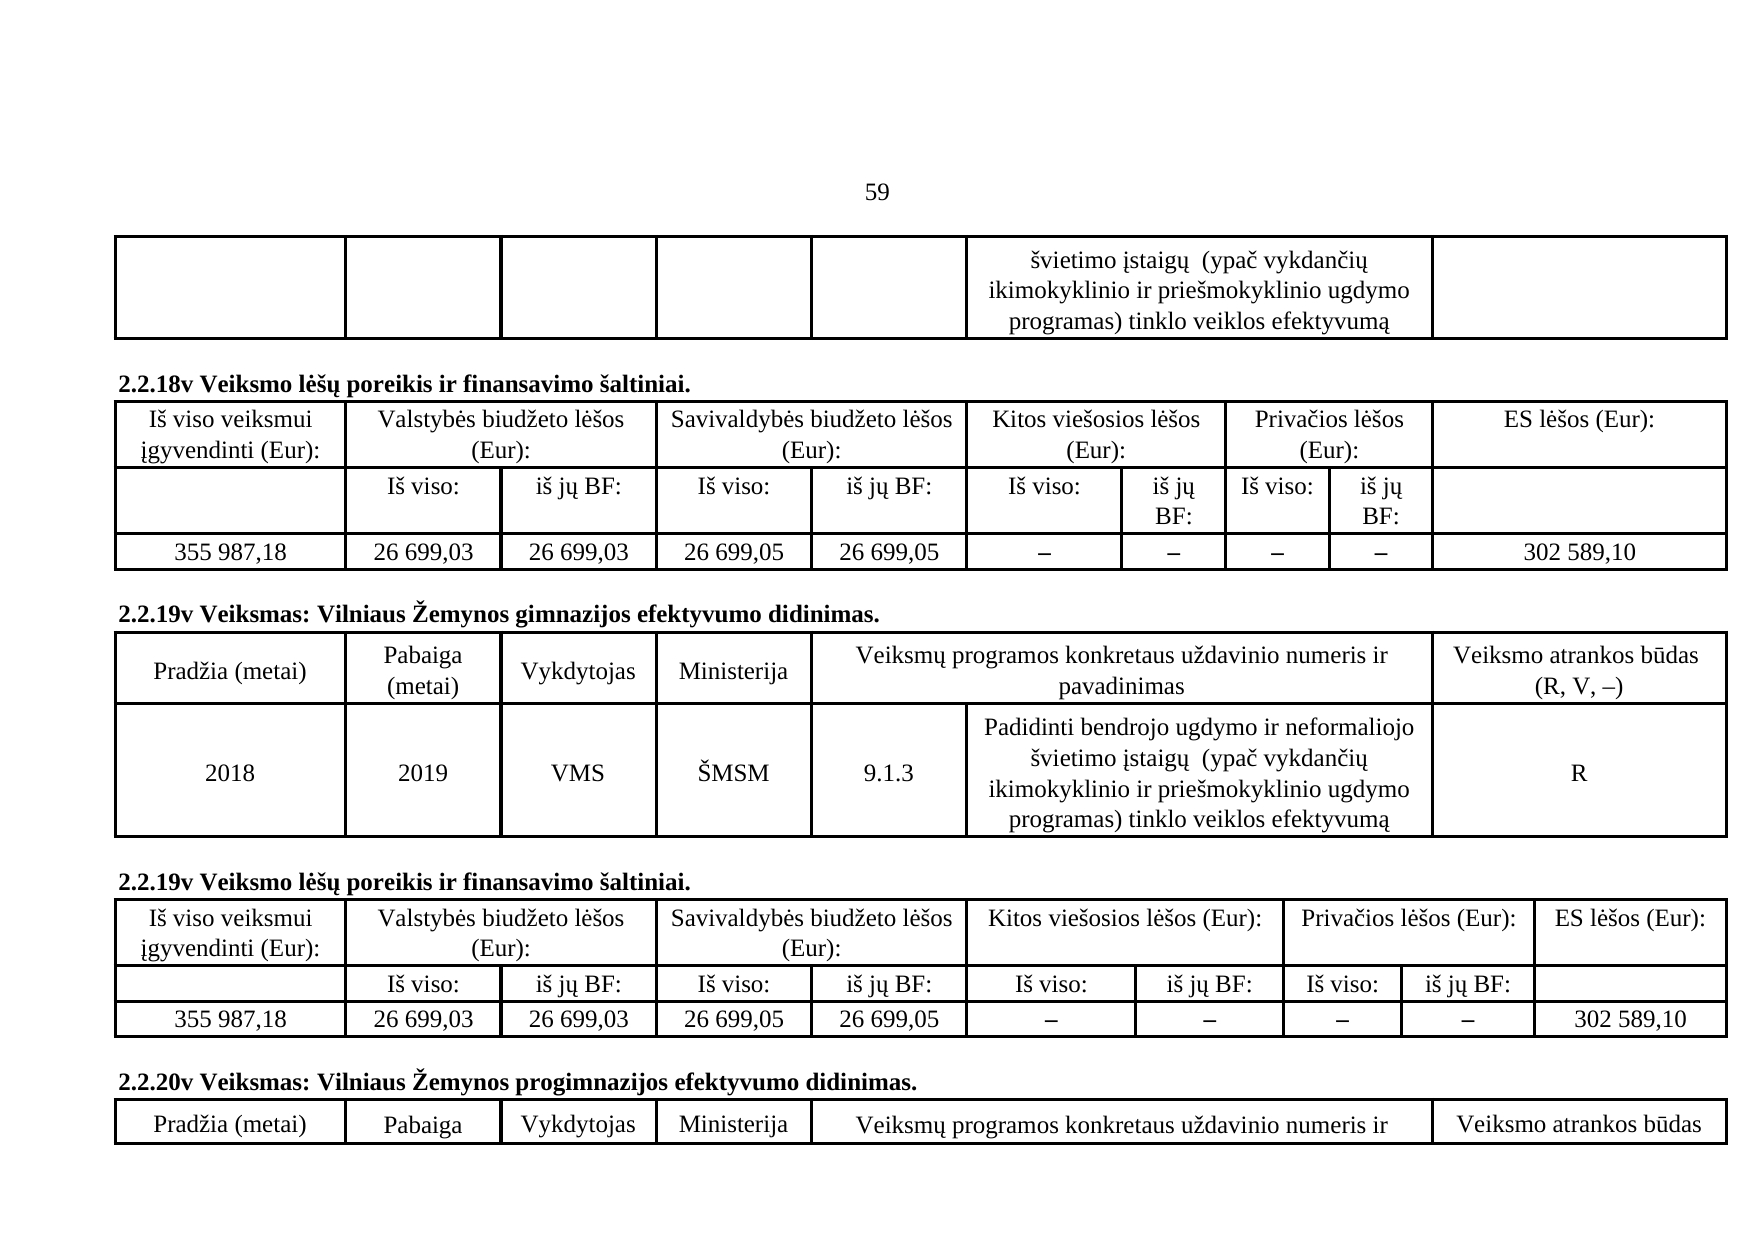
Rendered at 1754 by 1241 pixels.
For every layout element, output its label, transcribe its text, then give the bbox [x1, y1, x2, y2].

table_cell 302 589,10 [1434, 535, 1725, 568]
table_header Privačios lėšos (Eur): [1285, 901, 1533, 964]
table_cell Iš viso: [347, 469, 499, 532]
table_cell iš jų BF: [503, 469, 655, 532]
table_cell Iš viso: [658, 469, 810, 532]
table_cell – [968, 535, 1120, 568]
table_cell švietimo įstaigų (ypač vykdančių ikimokyklinio ir priešmokyklinio ugdymo programas) tinklo veiklos efektyvumą [968, 238, 1431, 337]
table_header Kitos viešosios lėšos (Eur): [968, 403, 1224, 466]
table_cell Iš viso: [658, 967, 810, 999]
table_cell 26 699,03 [347, 1003, 499, 1035]
table_cell iš jų BF: [1137, 967, 1282, 999]
table_cell 26 699,05 [813, 535, 965, 568]
table_header Privačios lėšos (Eur): [1227, 403, 1431, 466]
table_cell 26 699,03 [503, 1003, 655, 1035]
table_cell ŠMSM [658, 705, 810, 835]
table_cell Iš viso: [1227, 469, 1328, 532]
table_header Pabaiga (metai) [347, 634, 499, 702]
table_cell iš jų BF: [503, 967, 655, 999]
table_cell 302 589,10 [1536, 1003, 1725, 1035]
table_cell 26 699,05 [658, 1003, 810, 1035]
text 2.2.19v Veiksmo lėšų poreikis ir finansavimo šaltiniai. [118, 867, 1636, 896]
table_cell 355 987,18 [117, 535, 344, 568]
table_header Valstybės biudžeto lėšos (Eur): [347, 901, 655, 964]
table_cell [117, 238, 344, 337]
table_header Ministerija [658, 1101, 810, 1142]
table_header ES lėšos (Eur): [1434, 403, 1725, 466]
table_header Iš viso veiksmui įgyvendinti (Eur): [117, 403, 344, 466]
table_header Pradžia (metai) [117, 634, 344, 702]
table_header Pabaiga [347, 1101, 499, 1142]
table_cell iš jų BF: [1123, 469, 1224, 532]
table_header Veiksmų programos konkretaus uždavinio numeris ir [813, 1101, 1431, 1142]
table_cell Iš viso: [968, 469, 1120, 532]
table_cell – [968, 1003, 1134, 1035]
text 2.2.18v Veiksmo lėšų poreikis ir finansavimo šaltiniai. [118, 369, 1636, 398]
table_header Vykdytojas [503, 634, 655, 702]
table_cell – [1403, 1003, 1533, 1035]
table_cell [1536, 967, 1725, 999]
table_cell 9.1.3 [813, 705, 965, 835]
table_header Savivaldybės biudžeto lėšos (Eur): [658, 901, 965, 964]
table_header Veiksmų programos konkretaus uždavinio numeris ir pavadinimas [813, 634, 1431, 702]
table_cell [658, 238, 810, 337]
table_cell 2019 [347, 705, 499, 835]
table_header Pradžia (metai) [117, 1101, 344, 1142]
table_cell – [1123, 535, 1224, 568]
table_header Veiksmo atrankos būdas (R, V, –) [1434, 634, 1725, 702]
table_cell – [1285, 1003, 1400, 1035]
table_cell [347, 238, 499, 337]
table_cell iš jų BF: [813, 967, 965, 999]
table_cell [117, 469, 344, 532]
table_header Vykdytojas [503, 1101, 655, 1142]
table_header Kitos viešosios lėšos (Eur): [968, 901, 1282, 964]
table_cell Padidinti bendrojo ugdymo ir neformaliojo švietimo įstaigų (ypač vykdančių ikimokyklinio ir priešmokyklinio ugdymo programas) tinklo veiklos efektyvumą [968, 705, 1431, 835]
table_cell 26 699,03 [503, 535, 655, 568]
table_header Savivaldybės biudžeto lėšos (Eur): [658, 403, 965, 466]
table_cell 26 699,05 [813, 1003, 965, 1035]
text 2.2.20v Veiksmas: Vilniaus Žemynos progimnazijos efektyvumo didinimas. [118, 1067, 1636, 1096]
table_cell iš jų BF: [1403, 967, 1533, 999]
table_header Ministerija [658, 634, 810, 702]
table_cell [1434, 238, 1725, 337]
table_cell [813, 238, 965, 337]
table_cell [117, 967, 344, 999]
table_cell iš jų BF: [813, 469, 965, 532]
table_cell 26 699,03 [347, 535, 499, 568]
table_header Veiksmo atrankos būdas [1434, 1101, 1725, 1142]
table_cell 2018 [117, 705, 344, 835]
table_cell Iš viso: [968, 967, 1134, 999]
table_cell 26 699,05 [658, 535, 810, 568]
table_cell iš jų BF: [1331, 469, 1431, 532]
table_header Iš viso veiksmui įgyvendinti (Eur): [117, 901, 344, 964]
table_cell – [1137, 1003, 1282, 1035]
table_cell 355 987,18 [117, 1003, 344, 1035]
table_cell [503, 238, 655, 337]
table_header ES lėšos (Eur): [1536, 901, 1725, 964]
table_cell Iš viso: [347, 967, 499, 999]
table_cell – [1227, 535, 1328, 568]
table_header Valstybės biudžeto lėšos (Eur): [347, 403, 655, 466]
table_cell R [1434, 705, 1725, 835]
text 2.2.19v Veiksmas: Vilniaus Žemynos gimnazijos efektyvumo didinimas. [118, 599, 1636, 628]
table_cell [1434, 469, 1725, 532]
table_cell VMS [503, 705, 655, 835]
table_cell – [1331, 535, 1431, 568]
table_cell Iš viso: [1285, 967, 1400, 999]
